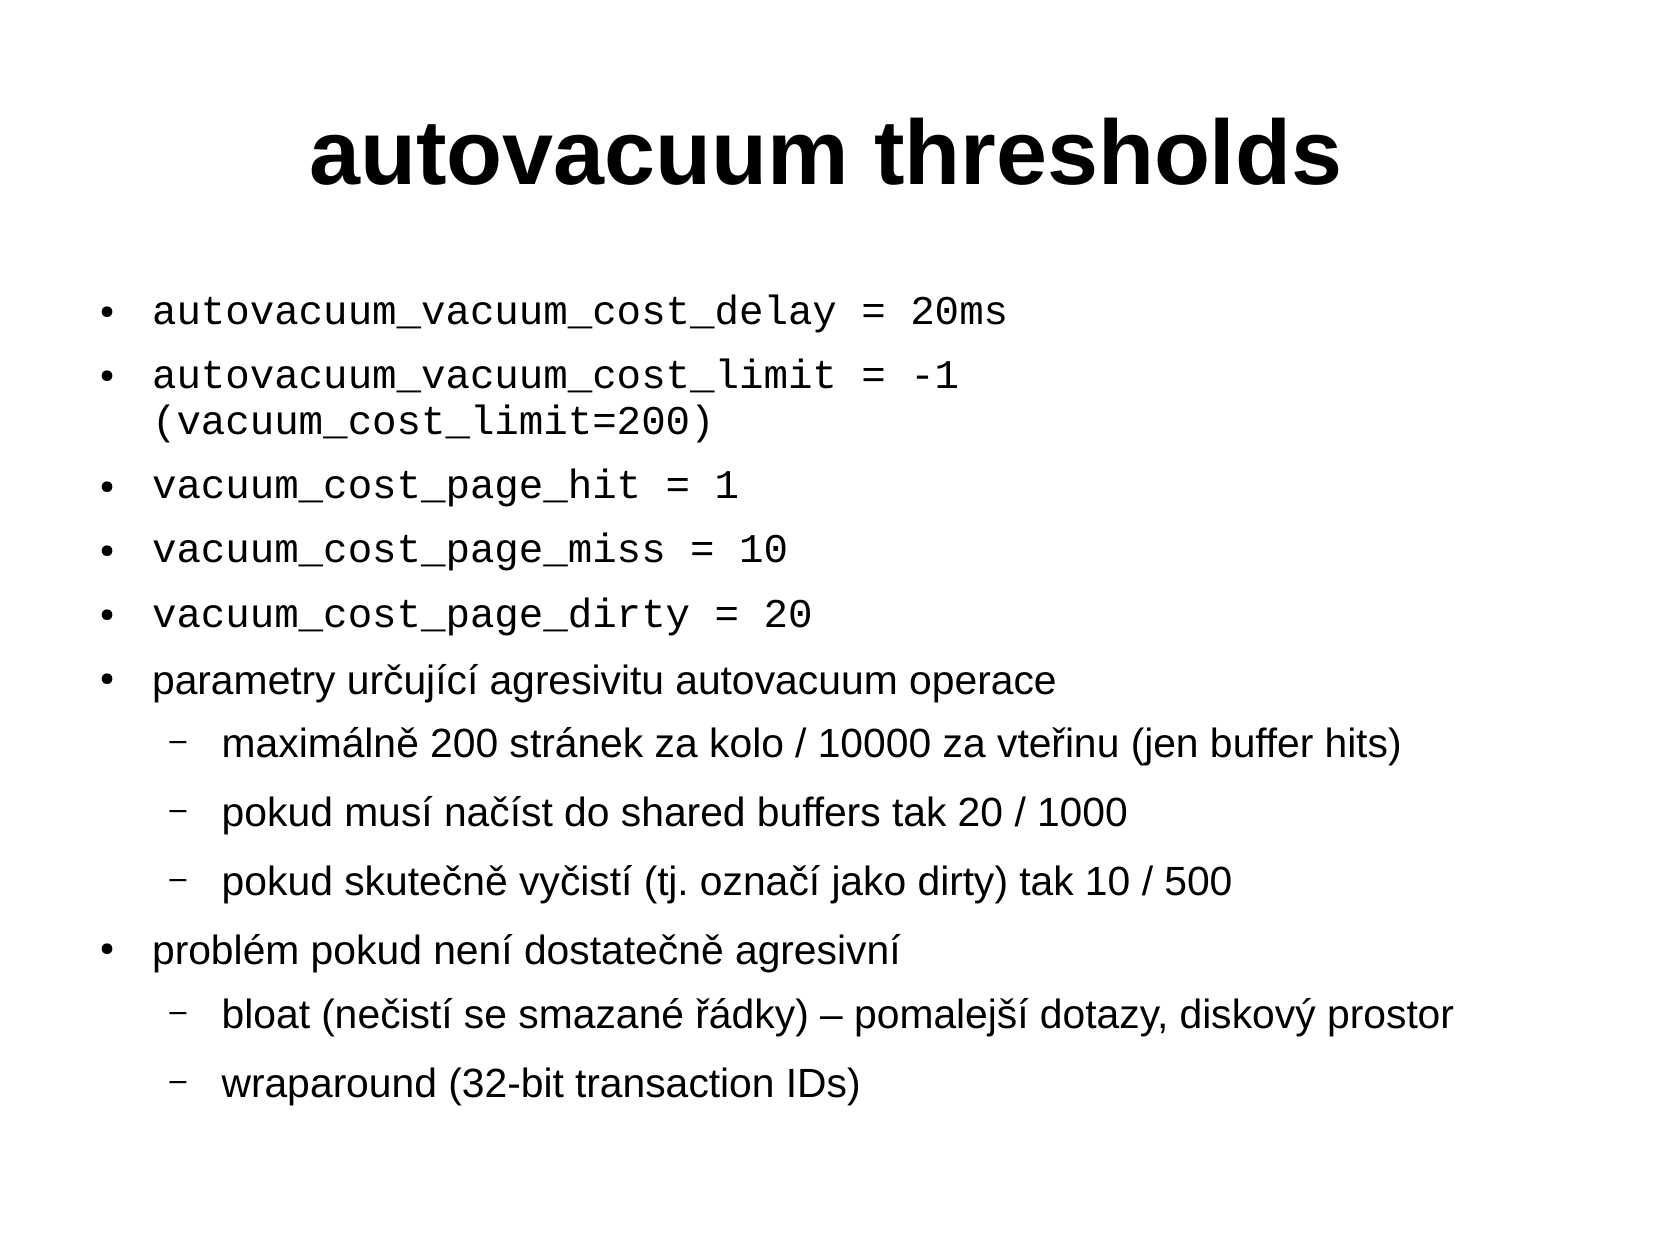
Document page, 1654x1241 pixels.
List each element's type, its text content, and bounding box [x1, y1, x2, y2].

title autovacuum thresholds [82, 49, 1571, 257]
list autovacuum_vacuum_cost_delay = 20ms autovacuum_vacuum_cost_limit = -1 (vacuum_cost_limit=200) vacuum_cost_page_hit = 1 vacuum_cost_page_miss = 10 vacuum_cost_page_dirty = 20 parametry určující agresivitu autovacuum operace maximálně 200 stránek za kolo / 10000 za vteřinu (jen buffer hits) pokud musí načíst do shared buffers tak 20 / 1000 pokud skutečně vyčistí (tj. označí jako dirty) tak 10 / 500 problém pokud není dostatečně agresivní bloat (nečistí se smazané řádky) – pomalejší dotazy, diskový prostor wraparound (32-bit transaction IDs) [82, 290, 1538, 1111]
